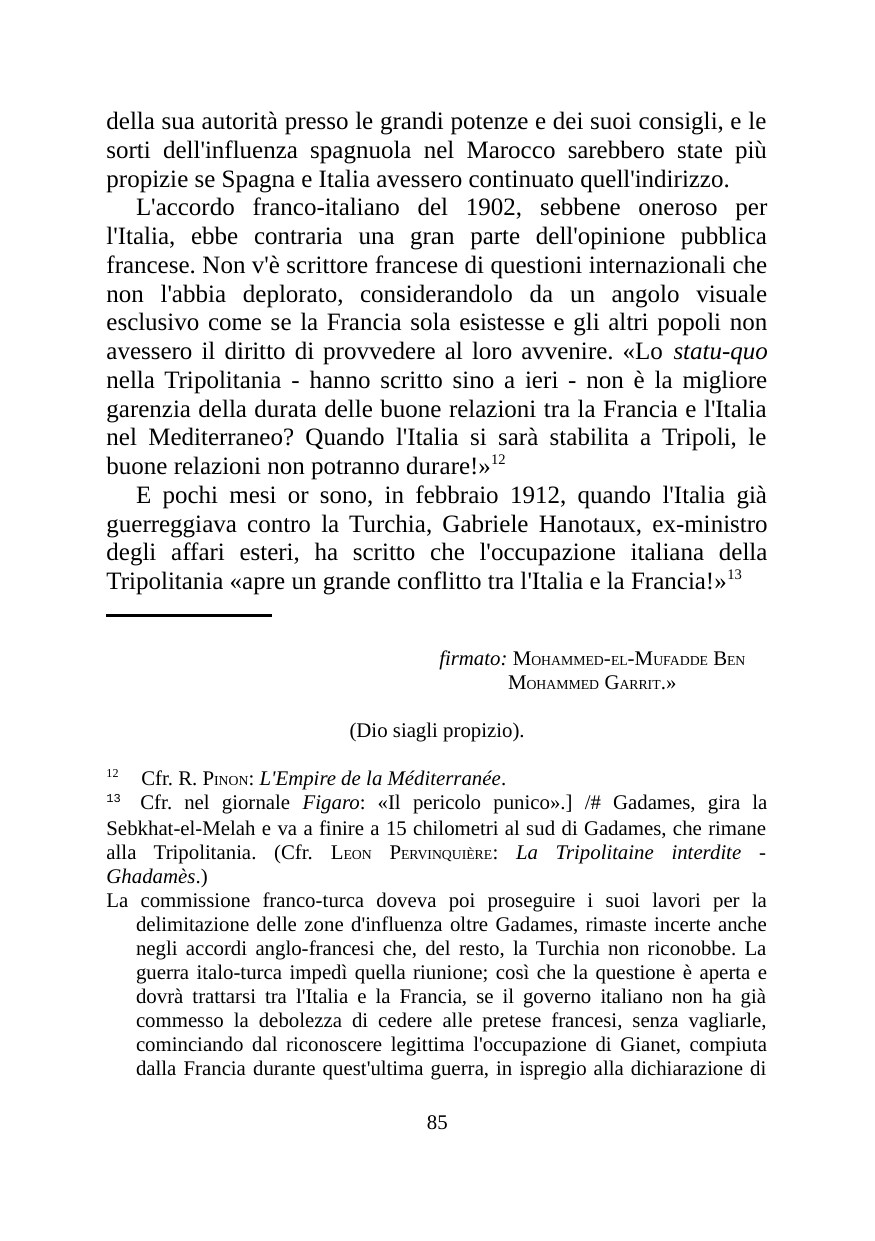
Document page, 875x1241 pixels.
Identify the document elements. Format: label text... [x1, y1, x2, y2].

text Cfr. R. Pinon: L'Empire de la Méditerranée. [106, 766, 768, 790]
text E pochi mesi or sono, in febbraio 1912, quando l'Italia già guerreggiava contro la Turchia, Gabriele Hanotaux, ex-ministro degli affari esteri, ha scritto che l'occupazione italiana della Tripolitania «apre un grande conflitto tra l'Italia e la Francia!» [106, 480, 768, 595]
text L'accordo franco-italiano del 1902, sebbene oneroso per l'Italia, ebbe contraria una gran parte dell'opinione pubblica francese. Non v'è scrittore francese di questioni internazionali che non l'abbia deplorato, considerandolo da un angolo visuale esclusivo come se la Francia sola esistesse e gli altri popoli non avessero il diritto di provvedere al loro avvenire. «Lo statu-quo nella Tripolitania - hanno scritto sino a ieri - non è la migliore garenzia della durata delle buone relazioni tra la Francia e l'Italia nel Mediterraneo? Quando l'Italia si sarà stabilita a Tripoli, le buone relazioni non potranno durare!» [106, 192, 768, 480]
text La commissione franco-turca doveva poi proseguire i suoi lavori per la delimitazione delle zone d'influenza oltre Gadames, rimaste incerte anche negli accordi anglo-francesi che, del resto, la Turchia non riconobbe. La guerra italo-turca impedì quella riunione; così che la questione è aperta e dovrà trattarsi tra l'Italia e la Francia, se il governo italiano non ha già commesso la debolezza di cedere alle pretese francesi, senza vagliarle, cominciando dal riconoscere legittima l'occupazione di Gianet, compiuta dalla Francia durante quest'ultima guerra, in ispregio alla dichiarazione di [106, 888, 768, 1080]
text Cfr. nel giornale Figaro: «Il pericolo punico».] /# Gadames, gira la Sebkhat-el-Melah e va a finire a 15 chilometri al sud di Gadames, che rimane alla Tripolitania. (Cfr. Leon Pervinquière: La Tripolitaine interdite - Ghadamès.) [106, 790, 768, 888]
text firmato: Mohammed-el-Mufadde Ben [416, 646, 768, 670]
text della sua autorità presso le grandi potenze e dei suoi consigli, e le sorti dell'influenza spagnuola nel Marocco sarebbero state più propizie se Spagna e Italia avessero continuato quell'indirizzo. [106, 106, 768, 192]
text Mohammed Garrit.» [416, 670, 768, 694]
text (Dio siagli propizio). [106, 718, 768, 742]
